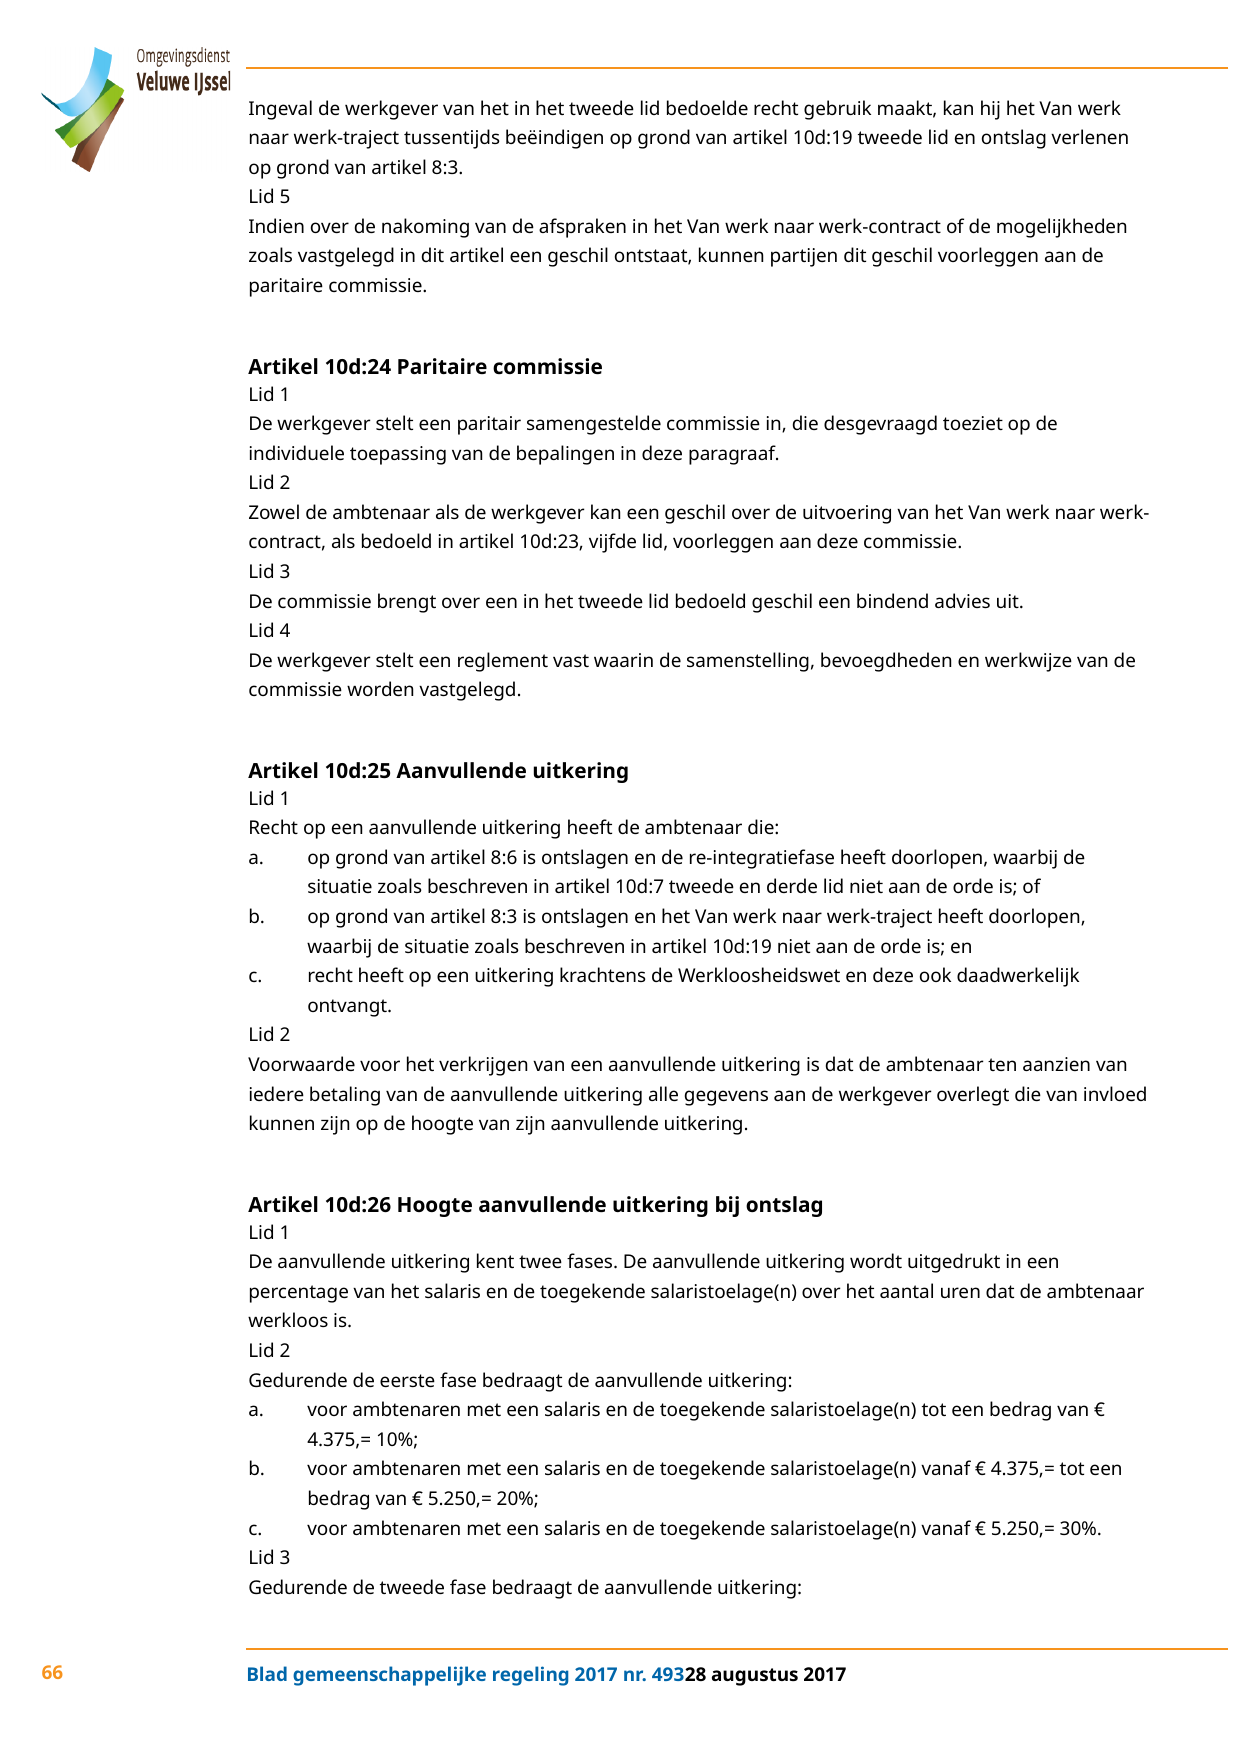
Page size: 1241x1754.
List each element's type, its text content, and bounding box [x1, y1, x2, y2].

list voor ambtenaren met een salaris en de toegekende salaristoelage(n) vanaf € 5.250,= 30%. [248, 1515, 1152, 1540]
text Lid 5 [248, 183, 1152, 209]
list voor ambtenaren met een salaris en de toegekende salaristoelage(n) tot een bedrag van € 4.375,= 10%; [248, 1396, 1152, 1452]
text De werkgever stelt een paritair samengestelde commissie in, die desgevraagd toeziet op de individuele toepassing van de bepalingen in deze paragraaf. [248, 410, 1152, 466]
text Lid 3 [248, 558, 1152, 584]
text Artikel 10d:24 Paritaire commissie [248, 352, 1152, 381]
text De werkgever stelt een reglement vast waarin de samenstelling, bevoegdheden en werkwijze van de commissie worden vastgelegd. [248, 647, 1152, 702]
picture [41, 47, 231, 172]
text Gedurende de eerste fase bedraagt de aanvullende uitkering: [248, 1367, 1152, 1392]
text Lid 3 [248, 1544, 1152, 1570]
text Lid 1 [248, 785, 1152, 811]
text Lid 1 [248, 381, 1152, 406]
text De aanvullende uitkering kent twee fases. De aanvullende uitkering wordt uitgedrukt in een percentage van het salaris en de toegekende salaristoelage(n) over het aantal uren dat de ambtenaar werkloos is. [248, 1248, 1152, 1333]
text Lid 2 [248, 1337, 1152, 1363]
text Lid 2 [248, 1022, 1152, 1047]
text Recht op een aanvullende uitkering heeft de ambtenaar die: [248, 814, 1152, 840]
text Artikel 10d:26 Hoogte aanvullende uitkering bij ontslag [248, 1190, 1152, 1219]
text De commissie brengt over een in het tweede lid bedoeld geschil een bindend advies uit. [248, 588, 1152, 613]
list voor ambtenaren met een salaris en de toegekende salaristoelage(n) vanaf € 4.375,= tot een bedrag van € 5.250,= 20%; [248, 1456, 1152, 1511]
text Zowel de ambtenaar als de werkgever kan een geschil over de uitvoering van het Van werk naar werk-contract, als bedoeld in artikel 10d:23, vijfde lid, voorleggen aan deze commissie. [248, 499, 1152, 554]
text Lid 2 [248, 469, 1152, 495]
text Voorwaarde voor het verkrijgen van een aanvullende uitkering is dat de ambtenaar ten aanzien van iedere betaling van de aanvullende uitkering alle gegevens aan de werkgever overlegt die van invloed kunnen zijn op de hoogte van zijn aanvullende uitkering. [248, 1051, 1152, 1136]
list recht heeft op een uitkering krachtens de Werkloosheidswet en deze ook daadwerkelijk ontvangt. [248, 962, 1152, 1018]
text Artikel 10d:25 Aanvullende uitkering [248, 757, 1152, 785]
text Indien over de nakoming van de afspraken in het Van werk naar werk-contract of de mogelijkheden zoals vastgelegd in dit artikel een geschil ontstaat, kunnen partijen dit geschil voorleggen aan de paritaire commissie. [248, 213, 1152, 298]
text Lid 1 [248, 1219, 1152, 1244]
text Ingeval de werkgever van het in het tweede lid bedoelde recht gebruik maakt, kan hij het Van werk naar werk-traject tussentijds beëindigen op grond van artikel 10d:19 tweede lid en ontslag verlenen op grond van artikel 8:3. [248, 95, 1152, 180]
list op grond van artikel 8:3 is ontslagen en het Van werk naar werk-traject heeft doorlopen, waarbij de situatie zoals beschreven in artikel 10d:19 niet aan de orde is; en [248, 903, 1152, 959]
text Lid 4 [248, 617, 1152, 643]
text Gedurende de tweede fase bedraagt de aanvullende uitkering: [248, 1574, 1152, 1599]
list op grond van artikel 8:6 is ontslagen en de re-integratiefase heeft doorlopen, waarbij de situatie zoals beschreven in artikel 10d:7 tweede en derde lid niet aan de orde is; of [248, 844, 1152, 899]
